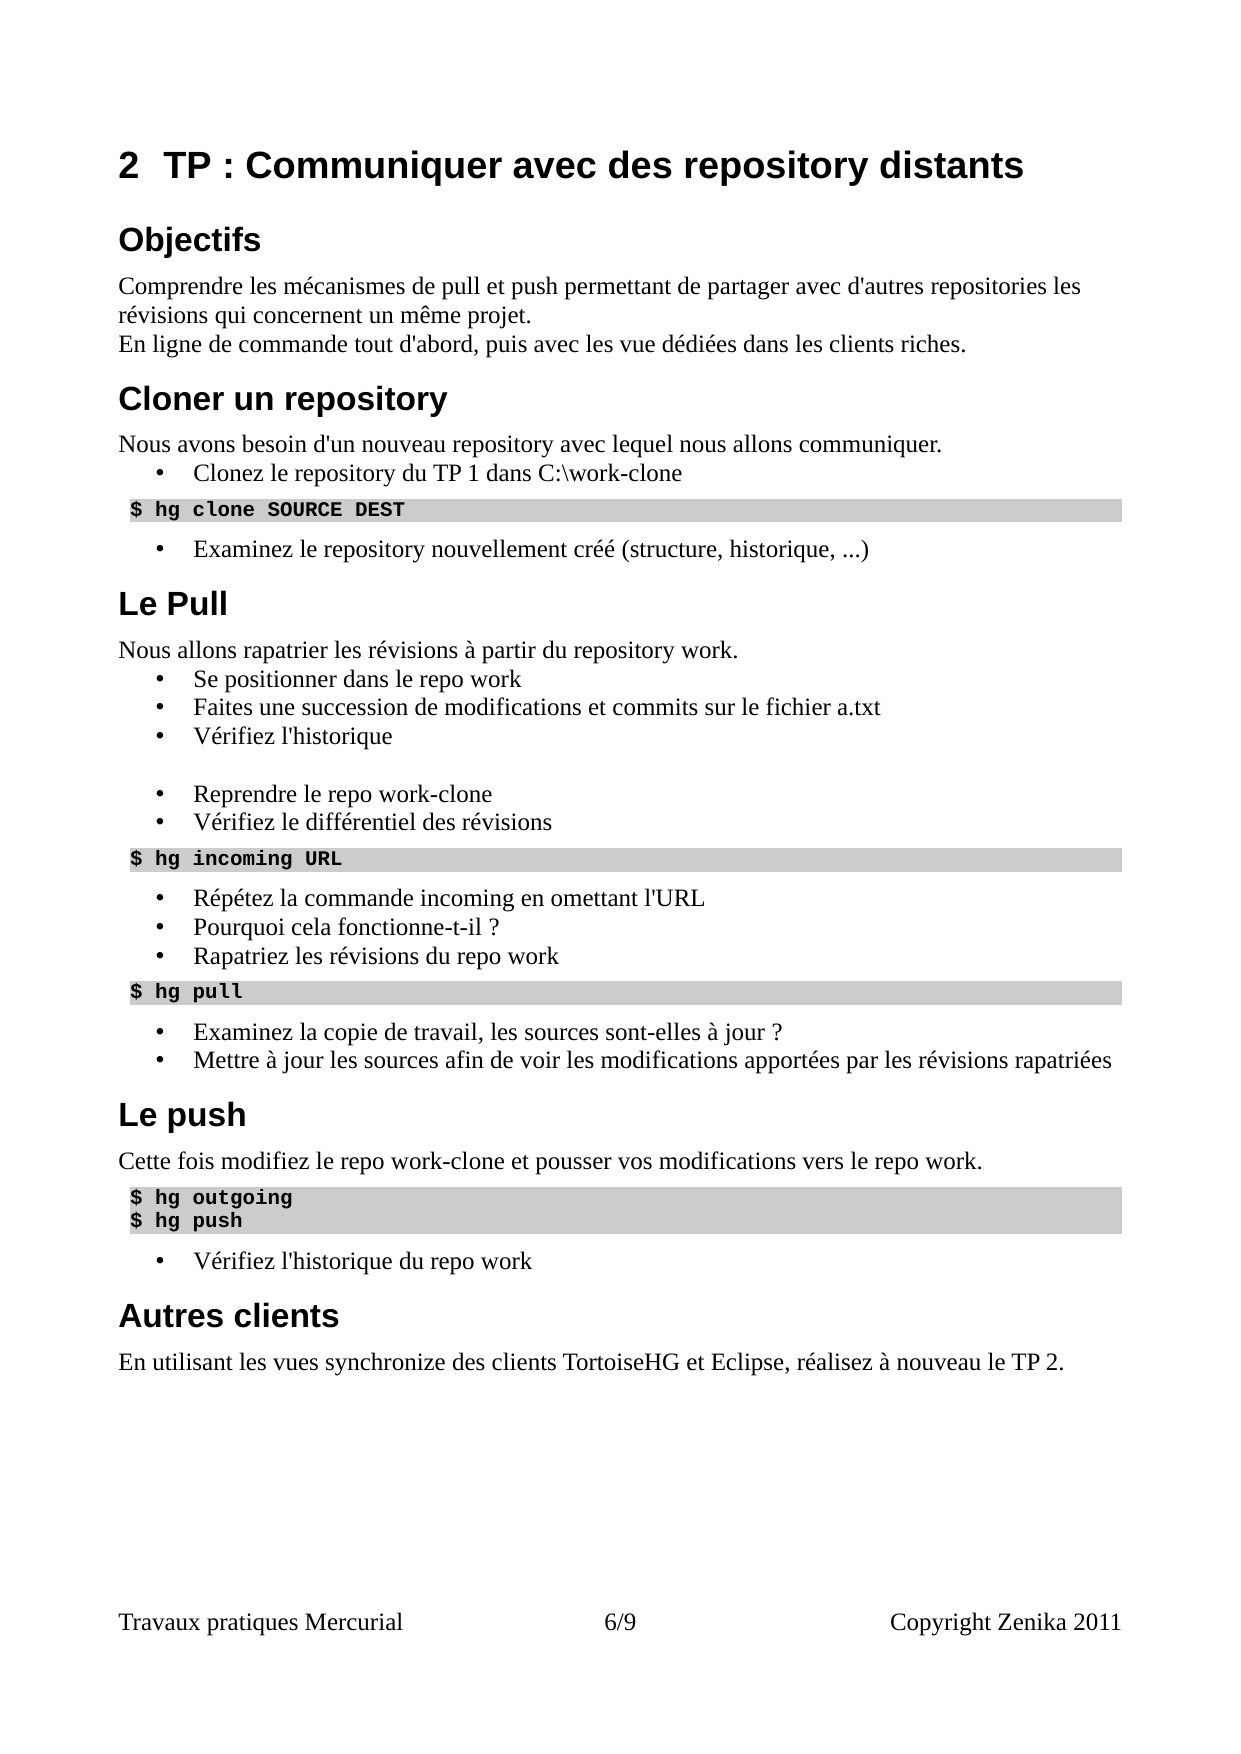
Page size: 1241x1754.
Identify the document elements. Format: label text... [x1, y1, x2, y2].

list Vérifiez l'historique [156, 721, 1122, 750]
subtitle Autres clients [118, 1295, 1122, 1334]
text Cette fois modifiez le repo work-clone et pousser vos modifications vers le repo work. [118, 1146, 1122, 1175]
list Vérifiez l'historique du repo work [156, 1246, 1122, 1274]
subtitle Cloner un repository [118, 378, 1122, 417]
text Comprendre les mécanismes de pull et push permettant de partager avec d'autres repositories les révisions qui concernent un même projet. [118, 271, 1122, 329]
text En ligne de commande tout d'abord, puis avec les vue dédiées dans les clients riches. [118, 329, 1122, 357]
text $ hg incoming URL [130, 848, 1122, 872]
list Clonez le repository du TP 1 dans C:\work-clone [156, 458, 1122, 487]
list Faites une succession de modifications et commits sur le fichier a.txt [156, 692, 1122, 721]
list Vérifiez le différentiel des révisions [156, 807, 1122, 836]
subtitle Le push [118, 1095, 1122, 1134]
subtitle Le Pull [118, 584, 1122, 622]
text $ hg pull [130, 981, 1122, 1005]
list Mettre à jour les sources afin de voir les modifications apportées par les révisions rapatriées [156, 1046, 1122, 1074]
list Examinez le repository nouvellement créé (structure, historique, ...) [156, 534, 1122, 563]
list Pourquoi cela fonctionne-t-il ? [156, 912, 1122, 941]
text Nous allons rapatrier les révisions à partir du repository work. [118, 635, 1122, 664]
list Se positionner dans le repo work [156, 664, 1122, 692]
subtitle Objectifs [118, 220, 1122, 259]
text Nous avons besoin d'un nouveau repository avec lequel nous allons communiquer. [118, 429, 1122, 458]
list Reprendre le repo work-clone [156, 779, 1122, 807]
text $ hg outgoing $ hg push [130, 1187, 1122, 1234]
text En utilisant les vues synchronize des clients TortoiseHG et Eclipse, réalisez à nouveau le TP 2. [118, 1347, 1122, 1375]
list Rapatriez les révisions du repo work [156, 941, 1122, 969]
subtitle TP : Communiquer avec des repository distants [118, 143, 1122, 187]
list Répétez la commande incoming en omettant l'URL [156, 883, 1122, 912]
list Examinez la copie de travail, les sources sont-elles à jour ? [156, 1017, 1122, 1046]
text $ hg clone SOURCE DEST [130, 499, 1122, 522]
